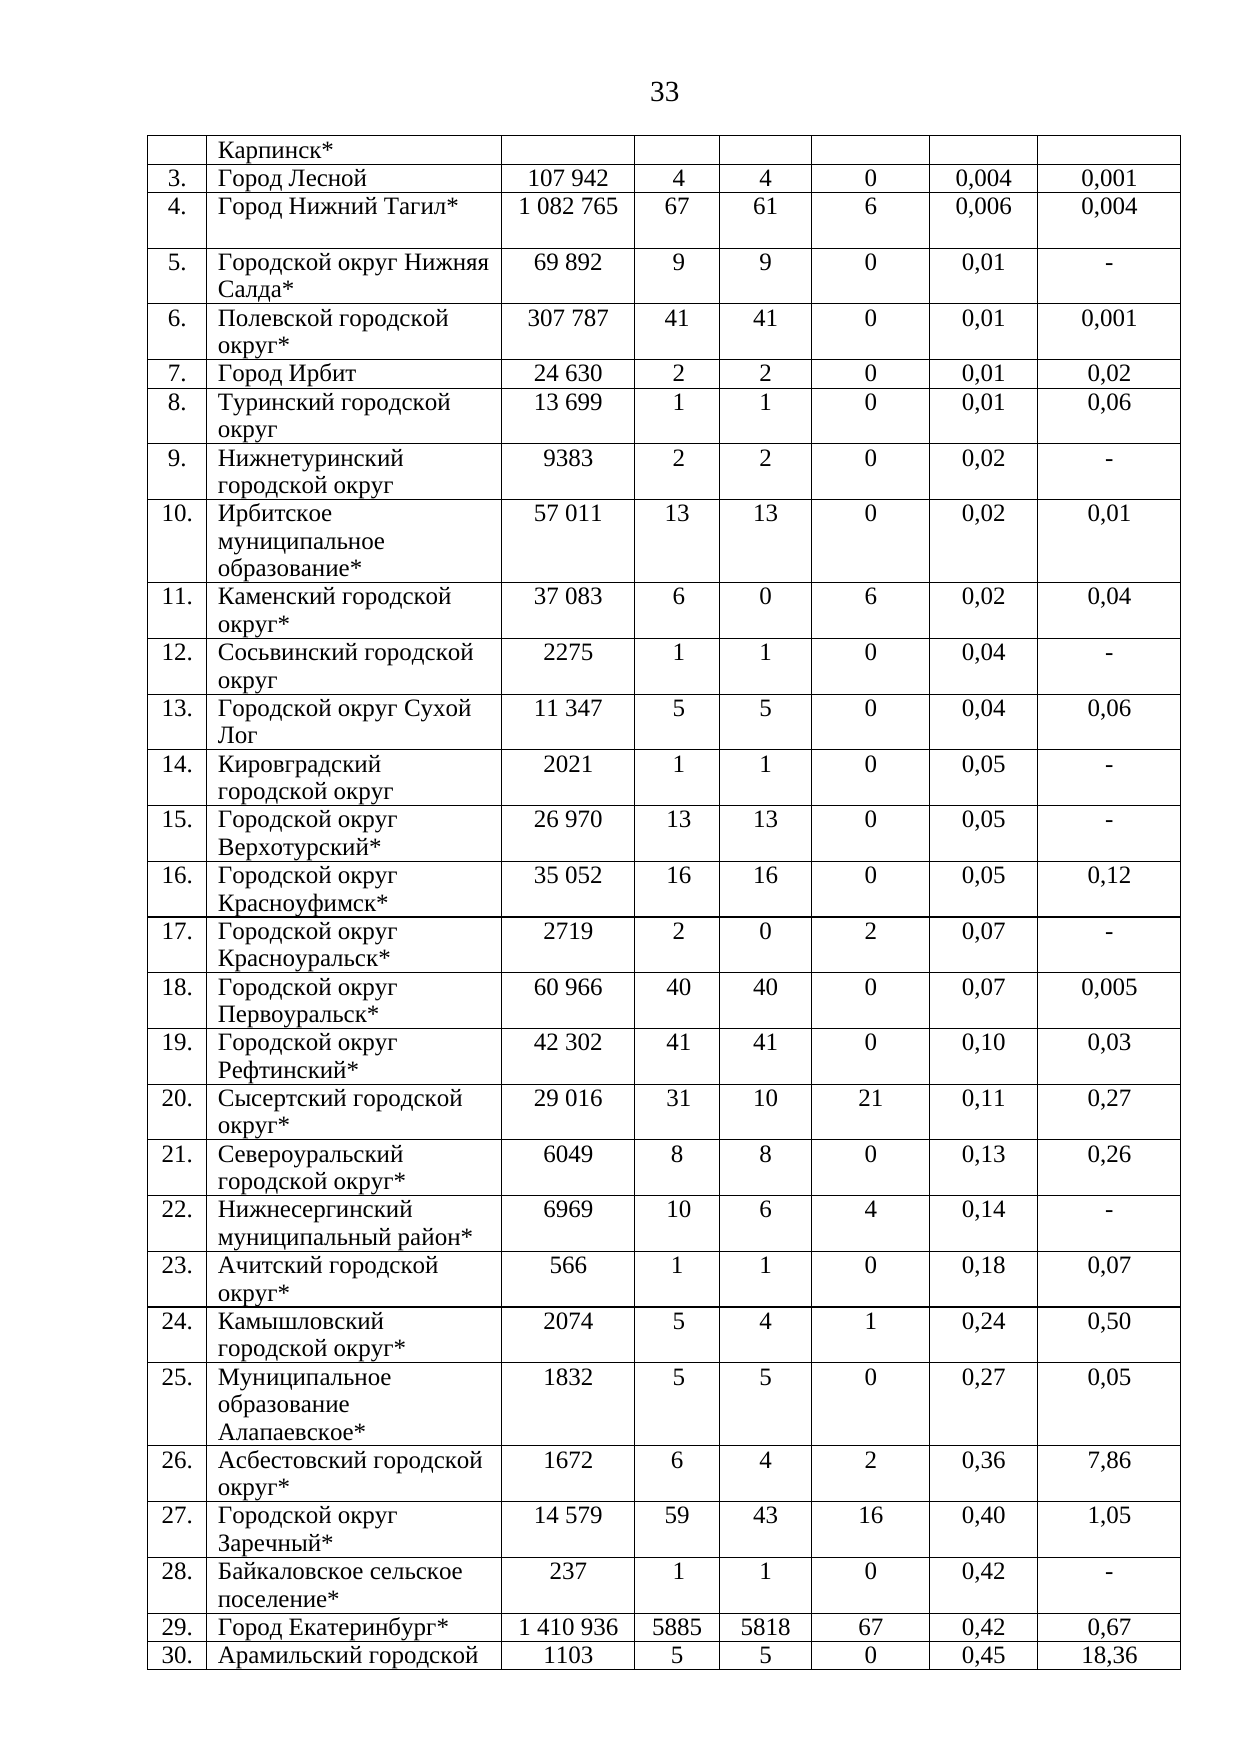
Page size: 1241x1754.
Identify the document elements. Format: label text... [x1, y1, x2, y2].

table_cell 13. [148, 695, 206, 749]
table_cell 0 [812, 249, 929, 303]
table_cell 25. [148, 1363, 206, 1445]
table_cell 1 082 765 [502, 193, 634, 248]
table_cell 0,11 [930, 1085, 1037, 1139]
table_cell 0,67 [1038, 1614, 1180, 1641]
table_cell 0,12 [1038, 862, 1180, 916]
table_cell 0,04 [930, 695, 1037, 749]
table_cell - [1038, 444, 1180, 499]
table_cell 0,06 [1038, 389, 1180, 443]
table_cell Город Лесной [207, 165, 501, 192]
table_cell 40 [635, 973, 719, 1028]
table_cell 0,02 [930, 444, 1037, 499]
table_cell 0,01 [930, 389, 1037, 443]
table_cell 107 942 [502, 165, 634, 192]
table_cell 0,42 [930, 1558, 1037, 1612]
table_cell 13 [720, 806, 811, 861]
table_cell 0,02 [1038, 360, 1180, 387]
table_cell Город Нижний Тагил* [207, 193, 501, 248]
table_cell 67 [635, 193, 719, 248]
table_cell 0,01 [1038, 500, 1180, 582]
table_cell 0,50 [1038, 1308, 1180, 1362]
table_cell Камышловский городской округ* [207, 1308, 501, 1362]
table_cell Городской округ Сухой Лог [207, 695, 501, 749]
table_cell 9 [720, 249, 811, 303]
table_cell 4 [720, 1446, 811, 1501]
table_cell Город Екатеринбург* [207, 1614, 501, 1641]
table_cell Ирбитское муниципальное образование* [207, 500, 501, 582]
table_cell [502, 136, 634, 164]
table_cell 0 [812, 500, 929, 582]
table_cell 0 [812, 639, 929, 693]
table_cell 0 [812, 389, 929, 443]
table_cell 2021 [502, 750, 634, 805]
table_cell 0,36 [930, 1446, 1037, 1501]
table_cell [812, 136, 929, 164]
table_cell 1 [635, 1558, 719, 1612]
table_cell Городской округ Красноуральск* [207, 918, 501, 972]
table_cell 0,07 [1038, 1252, 1180, 1306]
table_cell 16 [635, 862, 719, 916]
table_cell 0 [812, 1363, 929, 1445]
table_cell 1 [720, 389, 811, 443]
table_cell 12. [148, 639, 206, 693]
table_cell 2074 [502, 1308, 634, 1362]
table_cell Городской округ Заречный* [207, 1502, 501, 1557]
table_cell 41 [720, 1029, 811, 1083]
table_cell - [1038, 1196, 1180, 1251]
table_cell 0 [812, 360, 929, 387]
table_cell 6 [635, 583, 719, 638]
table_cell 566 [502, 1252, 634, 1306]
table_cell 7,86 [1038, 1446, 1180, 1501]
table_cell 6 [812, 193, 929, 248]
table_cell 61 [720, 193, 811, 248]
table_cell 42 302 [502, 1029, 634, 1083]
table_cell 0,13 [930, 1140, 1037, 1195]
table_cell 0,05 [1038, 1363, 1180, 1445]
table_cell 9383 [502, 444, 634, 499]
table_cell 0 [812, 973, 929, 1028]
table_cell 16. [148, 862, 206, 916]
table_cell 8 [635, 1140, 719, 1195]
table_cell 2275 [502, 639, 634, 693]
table_cell 16 [812, 1502, 929, 1557]
table_cell 5885 [635, 1614, 719, 1641]
table_cell 2 [720, 444, 811, 499]
table_cell 18. [148, 973, 206, 1028]
table_cell Городской округ Рефтинский* [207, 1029, 501, 1083]
table_cell Карпинск* [207, 136, 501, 164]
table_cell 0,06 [1038, 695, 1180, 749]
table_cell 0,05 [930, 806, 1037, 861]
table_cell 0,42 [930, 1614, 1037, 1641]
table_cell Муниципальное образование Алапаевское* [207, 1363, 501, 1445]
table_cell 20. [148, 1085, 206, 1139]
table_cell 0,14 [930, 1196, 1037, 1251]
table_cell [720, 136, 811, 164]
table_cell 24 630 [502, 360, 634, 387]
table_cell - [1038, 750, 1180, 805]
table_cell Город Ирбит [207, 360, 501, 387]
table_cell 17. [148, 918, 206, 972]
table_cell 5 [720, 695, 811, 749]
table_cell 2719 [502, 918, 634, 972]
table_cell 0,24 [930, 1308, 1037, 1362]
table_cell 35 052 [502, 862, 634, 916]
table_cell 0,03 [1038, 1029, 1180, 1083]
table_cell 1 [720, 1558, 811, 1612]
table_cell 26 970 [502, 806, 634, 861]
table_cell 0,02 [930, 500, 1037, 582]
table_cell [635, 136, 719, 164]
table_cell 0,27 [930, 1363, 1037, 1445]
table_cell 14. [148, 750, 206, 805]
table_cell 11 347 [502, 695, 634, 749]
table_cell Байкаловское сельское поселение* [207, 1558, 501, 1612]
table_cell 5 [635, 1308, 719, 1362]
table_cell Кировградский городской округ [207, 750, 501, 805]
table_cell [148, 136, 206, 164]
table_cell 5. [148, 249, 206, 303]
table_cell 31 [635, 1085, 719, 1139]
table_cell - [1038, 1558, 1180, 1612]
table_cell 10. [148, 500, 206, 582]
table_cell Нижнесергинский муниципальный район* [207, 1196, 501, 1251]
table_cell 6969 [502, 1196, 634, 1251]
table_cell Городской округ Красноуфимск* [207, 862, 501, 916]
table_cell 0 [812, 1558, 929, 1612]
table_cell Полевской городской округ* [207, 304, 501, 359]
table_cell 11. [148, 583, 206, 638]
table_cell 29 016 [502, 1085, 634, 1139]
table_cell 1 [635, 750, 719, 805]
table_cell 0 [812, 695, 929, 749]
table_cell 5 [720, 1363, 811, 1445]
table_cell 14 579 [502, 1502, 634, 1557]
table_cell Асбестовский городской округ* [207, 1446, 501, 1501]
table_cell 15. [148, 806, 206, 861]
table_cell 23. [148, 1252, 206, 1306]
table_cell 1 410 936 [502, 1614, 634, 1641]
table_cell 13 [720, 500, 811, 582]
table_cell 0 [812, 750, 929, 805]
table_cell 0,07 [930, 918, 1037, 972]
table_cell Туринский городской округ [207, 389, 501, 443]
table_cell 0,04 [1038, 583, 1180, 638]
table_cell 0,45 [930, 1642, 1037, 1669]
table_cell 0,006 [930, 193, 1037, 248]
table_cell - [1038, 918, 1180, 972]
table_cell 0,001 [1038, 304, 1180, 359]
table_cell 16 [720, 862, 811, 916]
table_cell Североуральский городской округ* [207, 1140, 501, 1195]
table_cell [930, 136, 1037, 164]
table_cell 1103 [502, 1642, 634, 1669]
table_cell 0,04 [930, 639, 1037, 693]
table_cell 4 [720, 1308, 811, 1362]
table_cell 0 [812, 806, 929, 861]
table_cell 0 [720, 918, 811, 972]
table_cell 0,10 [930, 1029, 1037, 1083]
table_cell 5 [635, 695, 719, 749]
table_cell 4. [148, 193, 206, 248]
table_cell 5 [635, 1642, 719, 1669]
table_cell 18,36 [1038, 1642, 1180, 1669]
table_cell Нижнетуринский городской округ [207, 444, 501, 499]
table_cell 19. [148, 1029, 206, 1083]
table_cell 4 [720, 165, 811, 192]
table_cell 1 [635, 639, 719, 693]
table_cell Городской округ Верхотурский* [207, 806, 501, 861]
table_cell 10 [635, 1196, 719, 1251]
table_cell 1 [720, 1252, 811, 1306]
table_cell 8. [148, 389, 206, 443]
table_cell Городской округ Первоуральск* [207, 973, 501, 1028]
table_cell 40 [720, 973, 811, 1028]
table_cell - [1038, 249, 1180, 303]
table_cell 1 [720, 750, 811, 805]
table_cell 0,02 [930, 583, 1037, 638]
table_cell 0,27 [1038, 1085, 1180, 1139]
table_cell Ачитский городской округ* [207, 1252, 501, 1306]
table_cell 27. [148, 1502, 206, 1557]
table_cell 0,004 [930, 165, 1037, 192]
table_cell 0 [720, 583, 811, 638]
table_cell 7. [148, 360, 206, 387]
table_cell 29. [148, 1614, 206, 1641]
table_cell 2 [635, 444, 719, 499]
table_cell 0,01 [930, 360, 1037, 387]
table_cell 26. [148, 1446, 206, 1501]
table_cell 59 [635, 1502, 719, 1557]
table_cell 0 [812, 1029, 929, 1083]
table_cell 1672 [502, 1446, 634, 1501]
table_cell 0,01 [930, 304, 1037, 359]
table_cell 37 083 [502, 583, 634, 638]
table_cell 2 [635, 360, 719, 387]
table_cell 0,005 [1038, 973, 1180, 1028]
table_cell 43 [720, 1502, 811, 1557]
table_cell 6 [635, 1446, 719, 1501]
table_cell 0 [812, 304, 929, 359]
table_cell 0,001 [1038, 165, 1180, 192]
table_cell 30. [148, 1642, 206, 1669]
table_cell 0 [812, 1252, 929, 1306]
table_cell 0,05 [930, 862, 1037, 916]
table_cell 2 [812, 918, 929, 972]
table_cell 0,07 [930, 973, 1037, 1028]
table_cell 6 [720, 1196, 811, 1251]
table_cell 41 [635, 1029, 719, 1083]
table_cell - [1038, 806, 1180, 861]
table_cell 237 [502, 1558, 634, 1612]
table_cell 5818 [720, 1614, 811, 1641]
table_cell 1 [635, 389, 719, 443]
table_cell 67 [812, 1614, 929, 1641]
table_cell 13 [635, 806, 719, 861]
table_cell 13 699 [502, 389, 634, 443]
table_cell 0 [812, 165, 929, 192]
table_cell 0 [812, 1140, 929, 1195]
table_cell 0 [812, 862, 929, 916]
table_cell 5 [720, 1642, 811, 1669]
table_cell 6 [812, 583, 929, 638]
table_cell 8 [720, 1140, 811, 1195]
table_cell 0 [812, 1642, 929, 1669]
table_cell Каменский городской округ* [207, 583, 501, 638]
table_cell 0 [812, 444, 929, 499]
table_cell Городской округ Нижняя Салда* [207, 249, 501, 303]
table_cell 1832 [502, 1363, 634, 1445]
table_cell 3. [148, 165, 206, 192]
table_cell 4 [635, 165, 719, 192]
table_cell 9 [635, 249, 719, 303]
table_cell 2 [720, 360, 811, 387]
table_cell 21 [812, 1085, 929, 1139]
table_cell 41 [720, 304, 811, 359]
table_cell 0,18 [930, 1252, 1037, 1306]
table_cell 2 [635, 918, 719, 972]
table_cell 60 966 [502, 973, 634, 1028]
table_cell 13 [635, 500, 719, 582]
table_cell 21. [148, 1140, 206, 1195]
table_cell 41 [635, 304, 719, 359]
table_cell 6049 [502, 1140, 634, 1195]
table_cell [1038, 136, 1180, 164]
table_cell 6. [148, 304, 206, 359]
table_cell 0,26 [1038, 1140, 1180, 1195]
table_cell 0,05 [930, 750, 1037, 805]
table_cell Сосьвинский городской округ [207, 639, 501, 693]
table_cell 9. [148, 444, 206, 499]
table_cell 0,40 [930, 1502, 1037, 1557]
table_cell 1 [720, 639, 811, 693]
table_cell 22. [148, 1196, 206, 1251]
table_cell 0,004 [1038, 193, 1180, 248]
table_cell 69 892 [502, 249, 634, 303]
table_cell 1 [812, 1308, 929, 1362]
table_cell 1 [635, 1252, 719, 1306]
table_cell 1,05 [1038, 1502, 1180, 1557]
table_cell 0,01 [930, 249, 1037, 303]
table_cell 4 [812, 1196, 929, 1251]
table_cell 10 [720, 1085, 811, 1139]
table_cell 307 787 [502, 304, 634, 359]
table_cell - [1038, 639, 1180, 693]
table_cell Сысертский городской округ* [207, 1085, 501, 1139]
table_cell Арамильский городской [207, 1642, 501, 1669]
table_cell 28. [148, 1558, 206, 1612]
table_cell 2 [812, 1446, 929, 1501]
table_cell 5 [635, 1363, 719, 1445]
table_cell 57 011 [502, 500, 634, 582]
table_cell 24. [148, 1308, 206, 1362]
